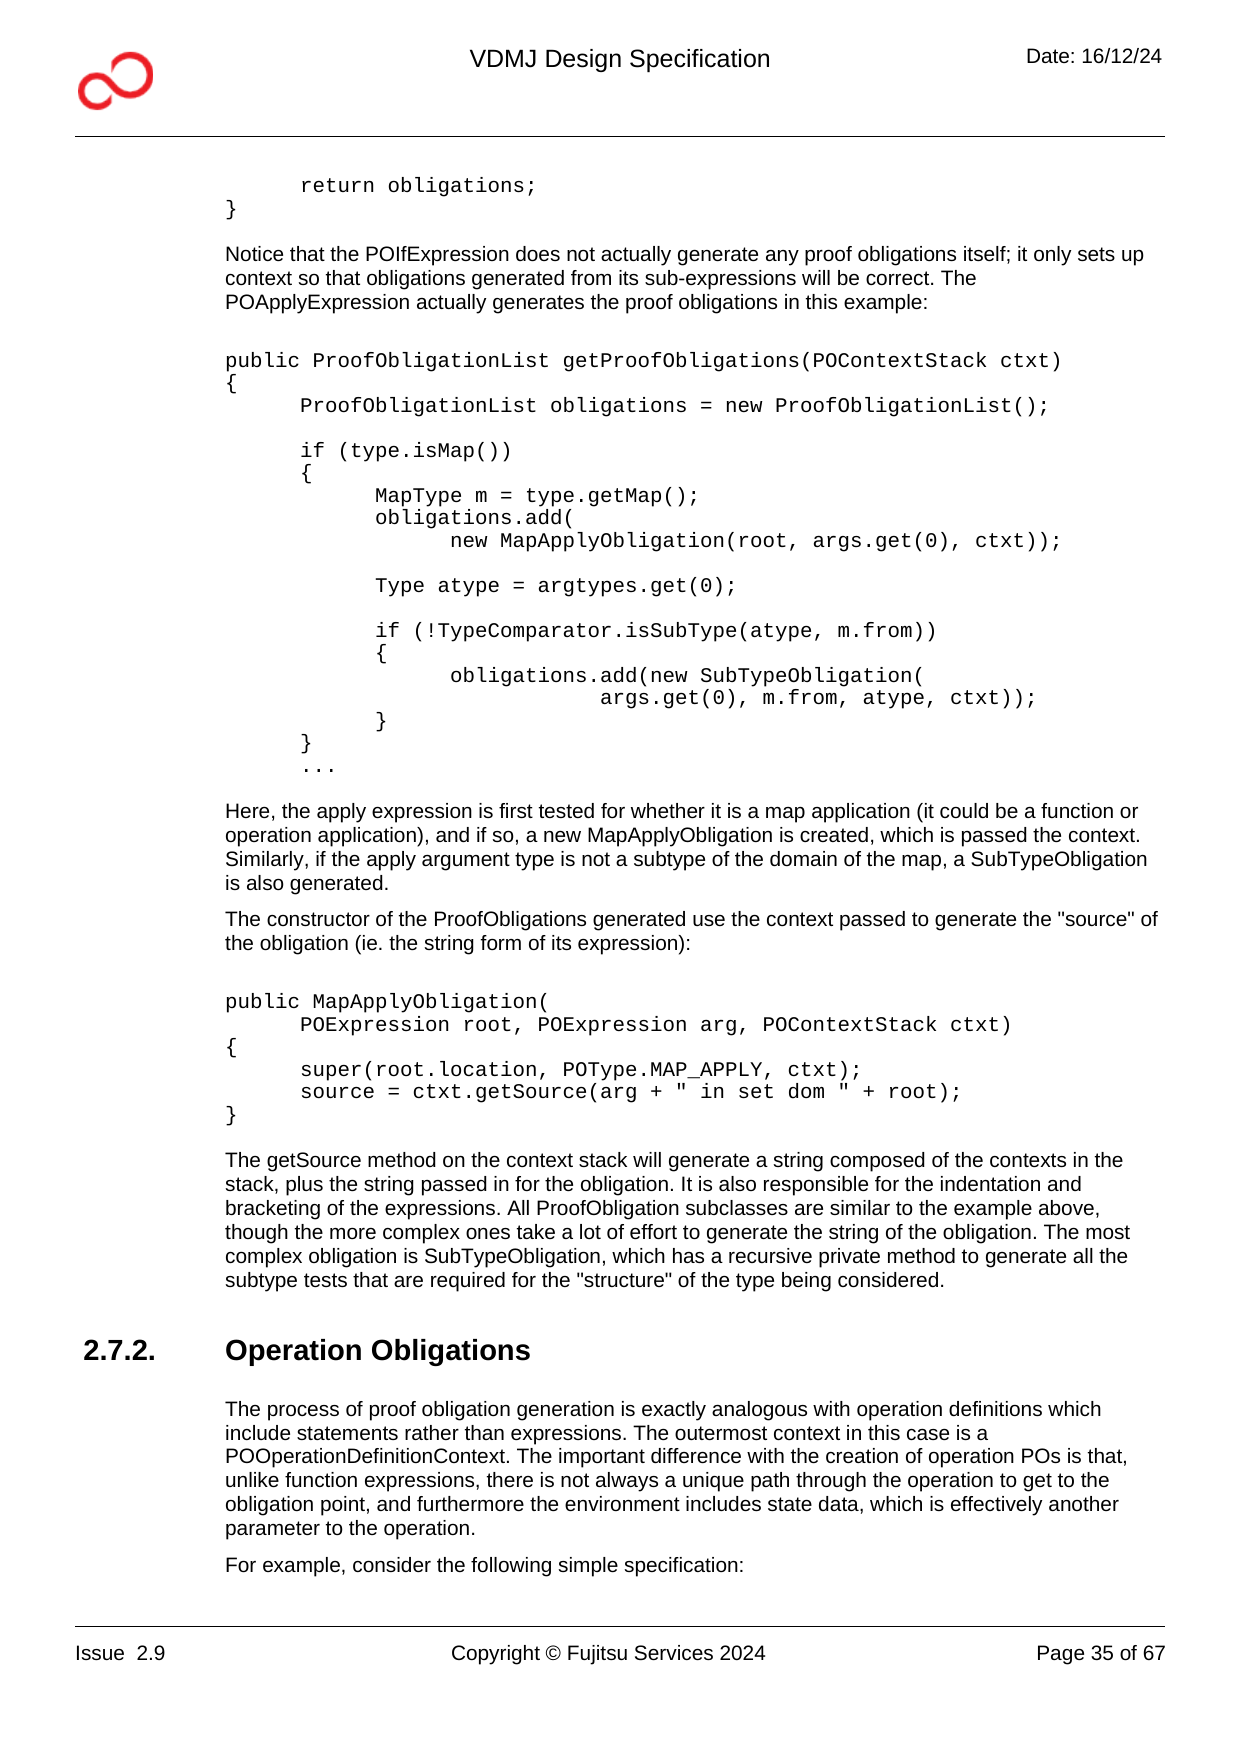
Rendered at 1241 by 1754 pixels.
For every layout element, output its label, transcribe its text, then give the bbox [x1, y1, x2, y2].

text { [225, 1036, 1165, 1058]
text obligations.add( [225, 507, 1165, 529]
subtitle Operation Obligations [75, 1334, 1165, 1367]
text public ProofObligationList getProofObligations(POContextStack ctxt) [225, 349, 1165, 372]
text if (!TypeComparator.isSubType(atype, m.from)) [225, 619, 1165, 642]
text The getSource method on the context stack will generate a string composed of the contexts in the stack, plus the string passed in for the obligation. It is also responsible for the indentation and bracketing of the expressions. All ProofObligation subclasses are similar to the example above, though the more complex ones take a lot of effort to generate the string of the obligation. The most complex obligation is SubTypeObligation, which has a recursive private method to generate all the subtype tests that are required for the "structure" of the type being considered. [225, 1148, 1165, 1292]
text Type atype = argtypes.get(0); [225, 574, 1165, 597]
text } [225, 1103, 1165, 1126]
text super(root.location, POType.MAP_APPLY, ctxt); [225, 1058, 1165, 1081]
text The constructor of the ProofObligations generated use the context passed to generate the "source" of the obligation (ie. the string form of its expression): [225, 908, 1165, 956]
text } [225, 732, 1165, 754]
text { [225, 372, 1165, 394]
text MapType m = type.getMap(); [225, 484, 1165, 507]
text if (type.isMap()) [225, 439, 1165, 462]
text args.get(0), m.from, atype, ctxt)); [225, 687, 1165, 709]
text The process of proof obligation generation is exactly analogous with operation definitions which include statements rather than expressions. The outermost context in this case is a POOperationDefinitionContext. The important difference with the creation of operation POs is that, unlike function expressions, there is not always a unique path through the operation to get to the obligation point, and furthermore the environment includes state data, which is effectively another parameter to the operation. [225, 1397, 1165, 1541]
text Here, the apply expression is first tested for whether it is a map application (it could be a function or operation application), and if so, a new MapApplyObligation is created, which is passed the context. Similarly, if the apply argument type is not a subtype of the domain of the map, a SubTypeObligation is also generated. [225, 799, 1165, 895]
text ProofObligationList obligations = new ProofObligationList(); [225, 394, 1165, 417]
text For example, consider the following simple specification: [225, 1553, 1165, 1577]
text { [225, 462, 1165, 484]
text obligations.add(new SubTypeObligation( [225, 664, 1165, 687]
text ... [225, 754, 1165, 777]
text } [225, 709, 1165, 732]
text } [225, 197, 1165, 220]
text source = ctxt.getSource(arg + " in set dom " + root); [225, 1081, 1165, 1103]
text new MapApplyObligation(root, args.get(0), ctxt)); [225, 529, 1165, 552]
picture [78, 44, 153, 120]
text { [225, 642, 1165, 664]
text public MapApplyObligation( [225, 991, 1165, 1013]
text return obligations; [225, 175, 1165, 197]
text POExpression root, POExpression arg, POContextStack ctxt) [225, 1013, 1165, 1036]
text Notice that the POIfExpression does not actually generate any proof obligations itself; it only sets up context so that obligations generated from its sub-expressions will be correct. The POApplyExpression actually generates the proof obligations in this example: [225, 242, 1165, 314]
